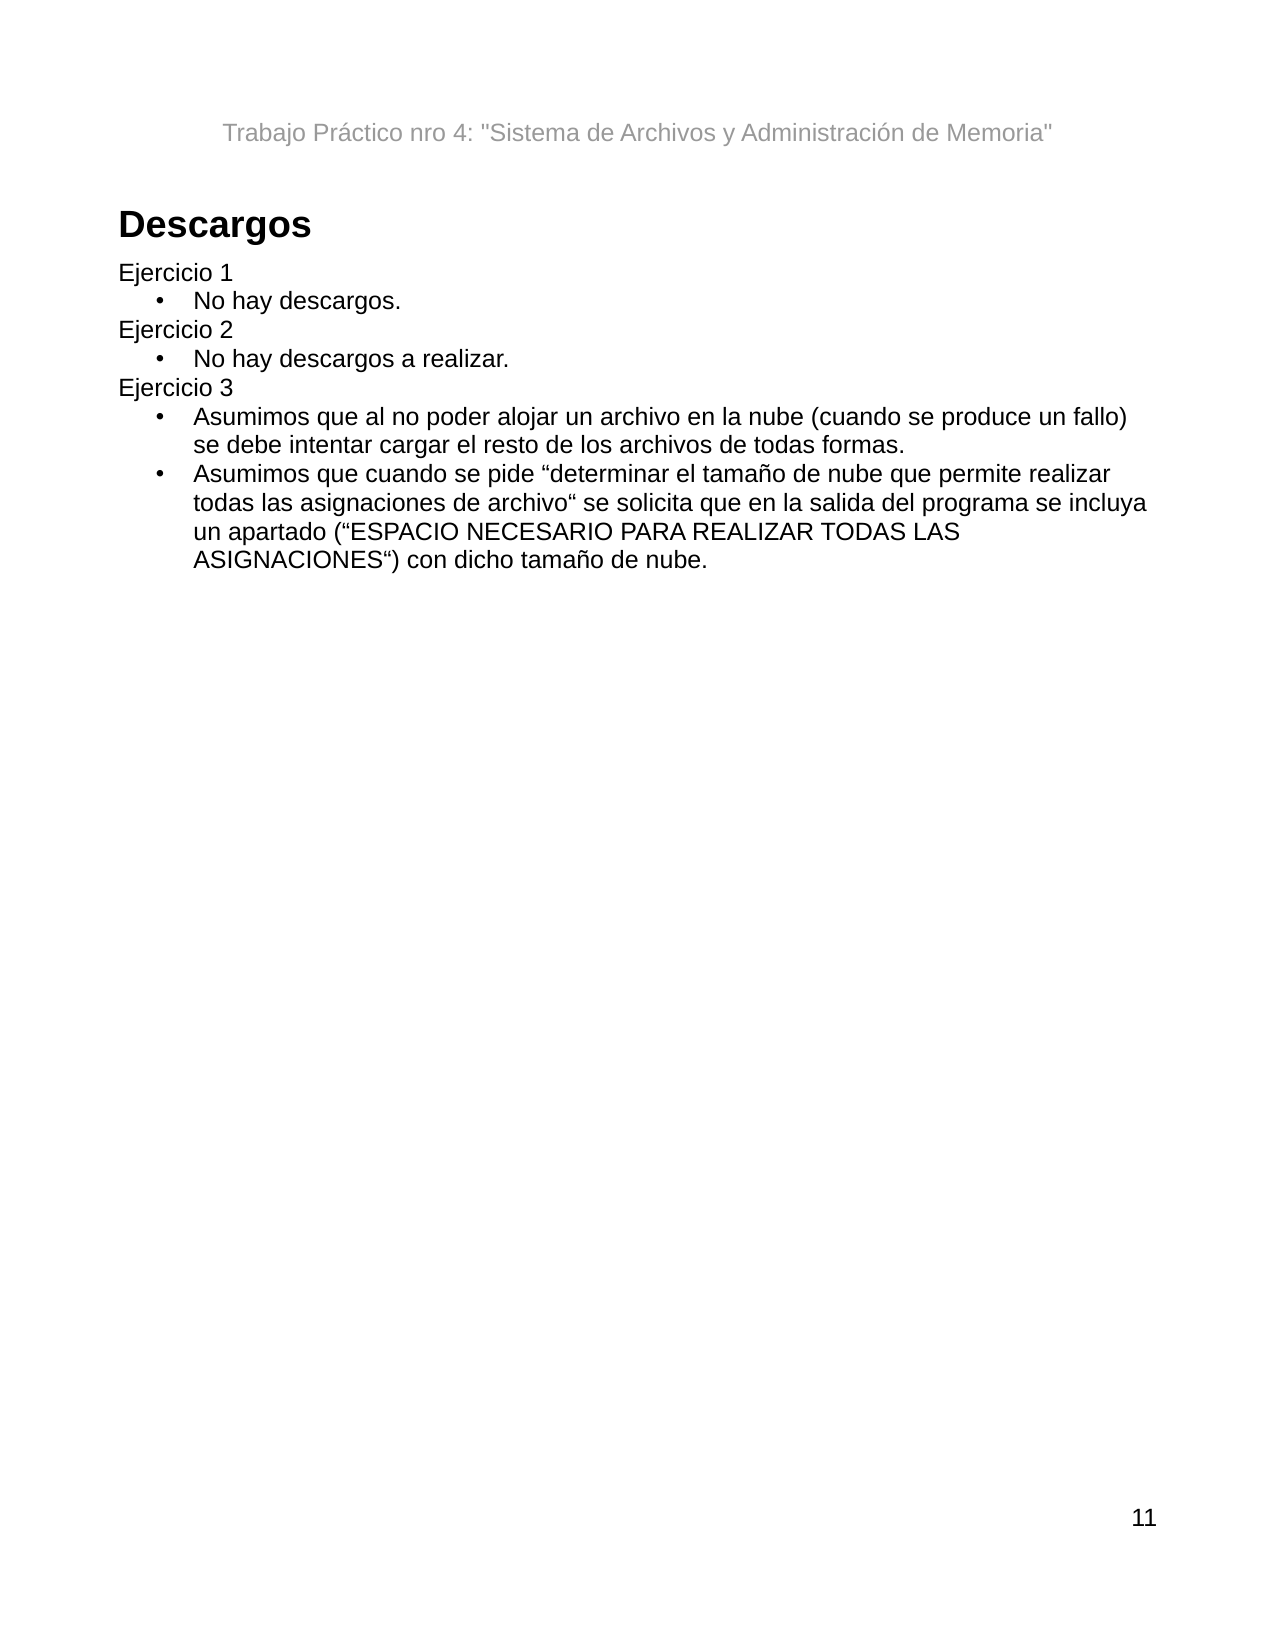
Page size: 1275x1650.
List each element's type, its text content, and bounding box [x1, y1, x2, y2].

text Ejercicio 1 [118, 257, 1157, 286]
list No hay descargos. [156, 286, 1157, 315]
list Asumimos que cuando se pide “determinar el tamaño de nube que permite realizar todas las asignaciones de archivo“ se solicita que en la salida del programa se incluya un apartado (“ESPACIO NECESARIO PARA REALIZAR TODAS LAS ASIGNACIONES“) con dicho tamaño de nube. [156, 459, 1157, 574]
list No hay descargos a realizar. [156, 344, 1157, 373]
subtitle Descargos [118, 201, 1157, 245]
text Ejercicio 2 [118, 315, 1157, 344]
list Asumimos que al no poder alojar un archivo en la nube (cuando se produce un fallo) se debe intentar cargar el resto de los archivos de todas formas. [156, 401, 1157, 459]
text Ejercicio 3 [118, 373, 1157, 401]
